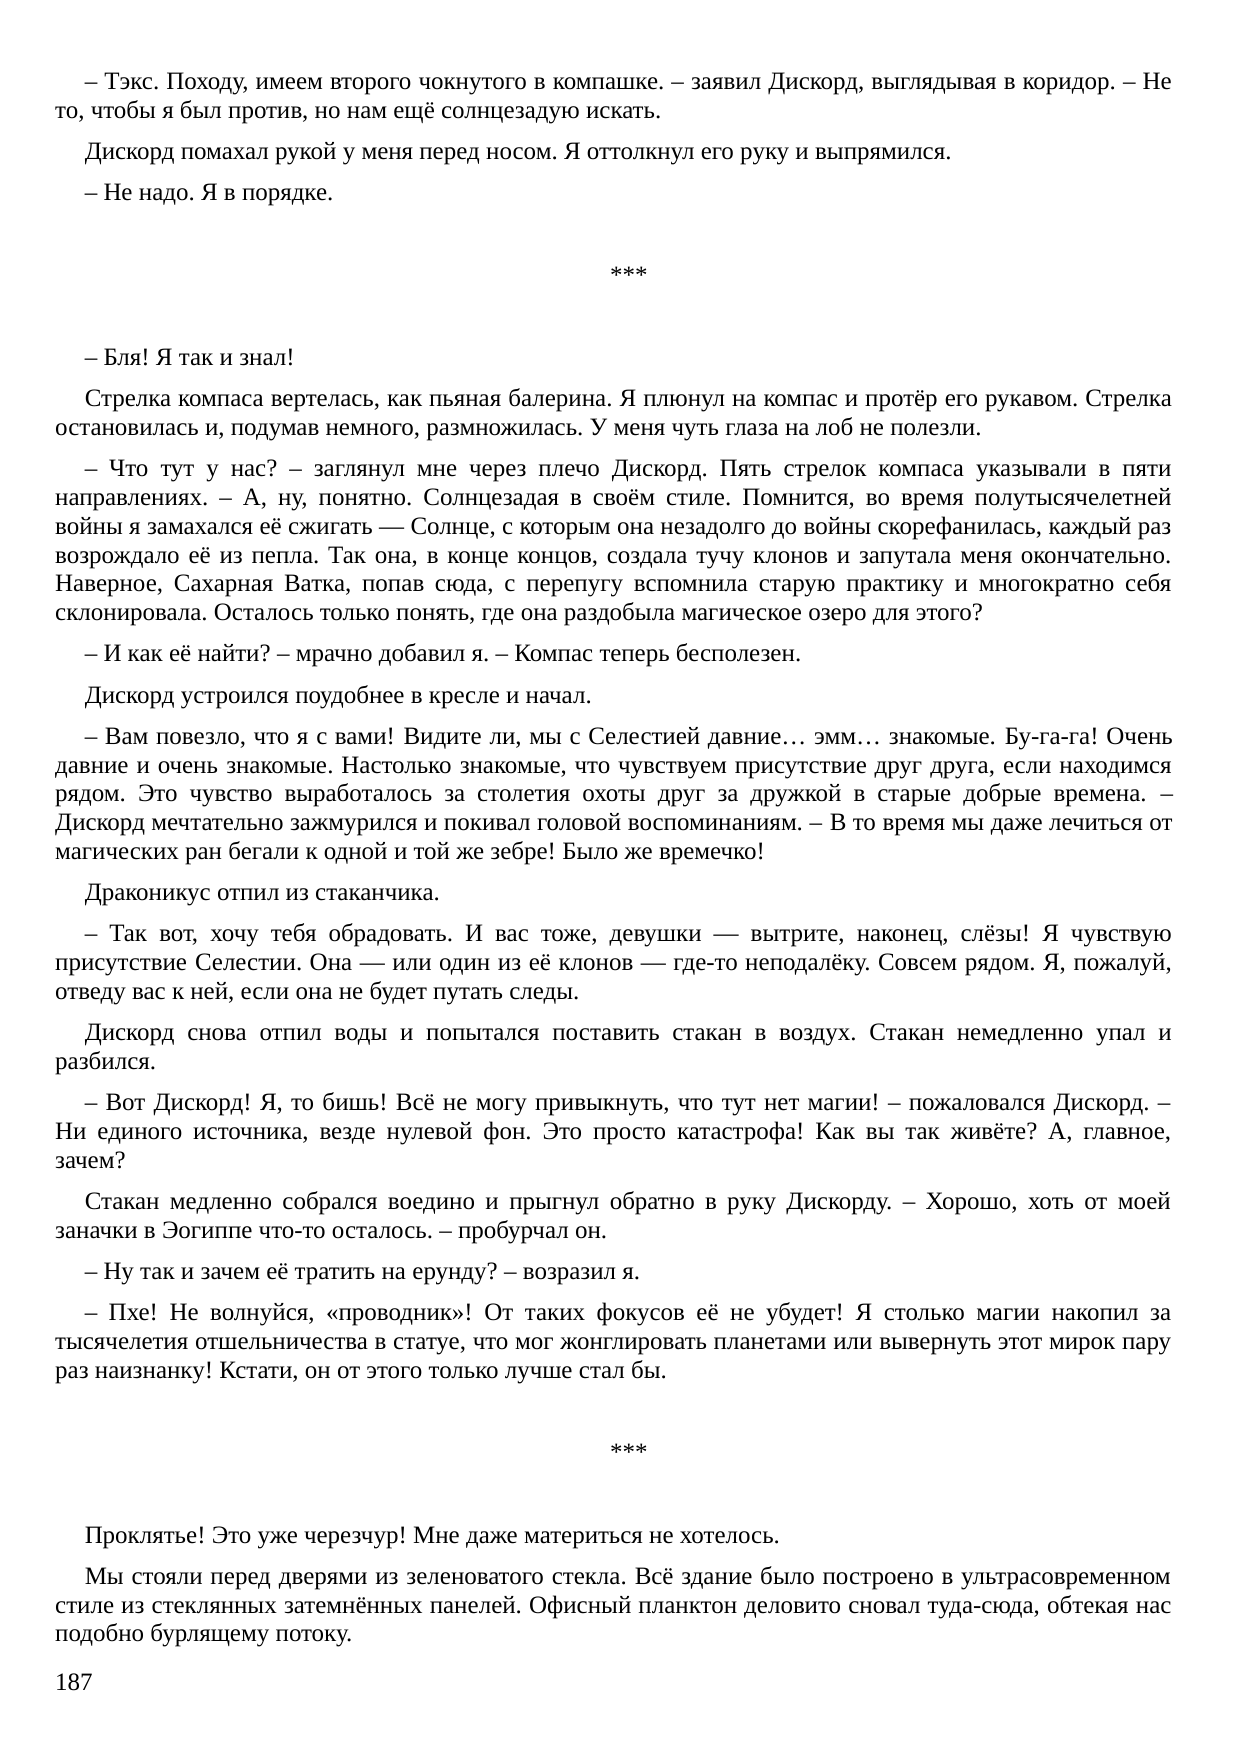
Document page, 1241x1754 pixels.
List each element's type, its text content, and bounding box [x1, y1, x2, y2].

text – Что тут у нас? – заглянул мне через плечо Дискорд. Пять стрелок компаса указывали в пяти направлениях. – А, ну, понятно. Солнцезадая в своём стиле. Помнится, во время полутысячелетней войны я замахался её сжигать — Солнце, с которым она незадолго до войны скорефанилась, каждый раз возрождало её из пепла. Так она, в конце концов, создала тучу клонов и запутала меня окончательно. Наверное, Сахарная Ватка, попав сюда, с перепугу вспомнила старую практику и многократно себя склонировала. Осталось только понять, где она раздобыла магическое озеро для этого? [55, 453, 1173, 626]
text – Не надо. Я в порядке. [55, 177, 1173, 206]
text Дискорд устроился поудобнее в кресле и начал. [55, 680, 1173, 708]
text – Вам повезло, что я с вами! Видите ли, мы с Селестией давние… эмм… знакомые. Бу-га-га! Очень давние и очень знакомые. Настолько знакомые, что чувствуем присутствие друг друга, если находимся рядом. Это чувство выработалось за столетия охоты друг за дружкой в старые добрые времена. – Дискорд мечтательно зажмурился и покивал головой воспоминаниям. – В то время мы даже лечиться от магических ран бегали к одной и той же зебре! Было же времечко! [55, 721, 1173, 865]
text Дискорд снова отпил воды и попытался поставить стакан в воздух. Стакан немедленно упал и разбился. [55, 1017, 1173, 1075]
text – Так вот, хочу тебя обрадовать. И вас тоже, девушки — вытрите, наконец, слёзы! Я чувствую присутствие Селестии. Она — или один из её клонов — где-то неподалёку. Совсем рядом. Я, пожалуй, отведу вас к ней, если она не будет путать следы. [55, 918, 1173, 1005]
text Стакан медленно собрался воедино и прыгнул обратно в руку Дискорду. – Хорошо, хоть от моей заначки в Эогиппе что-то осталось. – пробурчал он. [55, 1186, 1173, 1243]
text Дискорд помахал рукой у меня перед носом. Я оттолкнул его руку и выпрямился. [55, 136, 1173, 165]
text – Бля! Я так и знал! [55, 342, 1173, 371]
text *** [55, 260, 1173, 288]
text Мы стояли перед дверями из зеленоватого стекла. Всё здание было построено в ультрасовременном стиле из стеклянных затемнённых панелей. Офисный планктон деловито сновал туда-сюда, обтекая нас подобно бурлящему потоку. [55, 1561, 1173, 1647]
text – Вот Дискорд! Я, то бишь! Всё не могу привыкнуть, что тут нет магии! – пожаловался Дискорд. – Ни единого источника, везде нулевой фон. Это просто катастрофа! Как вы так живёте? А, главное, зачем? [55, 1087, 1173, 1173]
text – И как её найти? – мрачно добавил я. – Компас теперь бесполезен. [55, 638, 1173, 667]
text – Тэкс. Походу, имеем второго чокнутого в компашке. – заявил Дискорд, выглядывая в коридор. – Не то, чтобы я был против, но нам ещё солнцезадую искать. [55, 66, 1173, 123]
text Проклятье! Это уже черезчур! Мне даже материться не хотелось. [55, 1520, 1173, 1548]
text – Пхе! Не волнуйся, «проводник»! От таких фокусов её не убудет! Я столько магии накопил за тысячелетия отшельничества в статуе, что мог жонглировать планетами или вывернуть этот мирок пару раз наизнанку! Кстати, он от этого только лучше стал бы. [55, 1297, 1173, 1383]
text Стрелка компаса вертелась, как пьяная балерина. Я плюнул на компас и протёр его рукавом. Стрелка остановилась и, подумав немного, размножилась. У меня чуть глаза на лоб не полезли. [55, 383, 1173, 441]
text *** [55, 1437, 1173, 1466]
text – Ну так и зачем её тратить на ерунду? – возразил я. [55, 1256, 1173, 1285]
text Драконикус отпил из стаканчика. [55, 877, 1173, 906]
